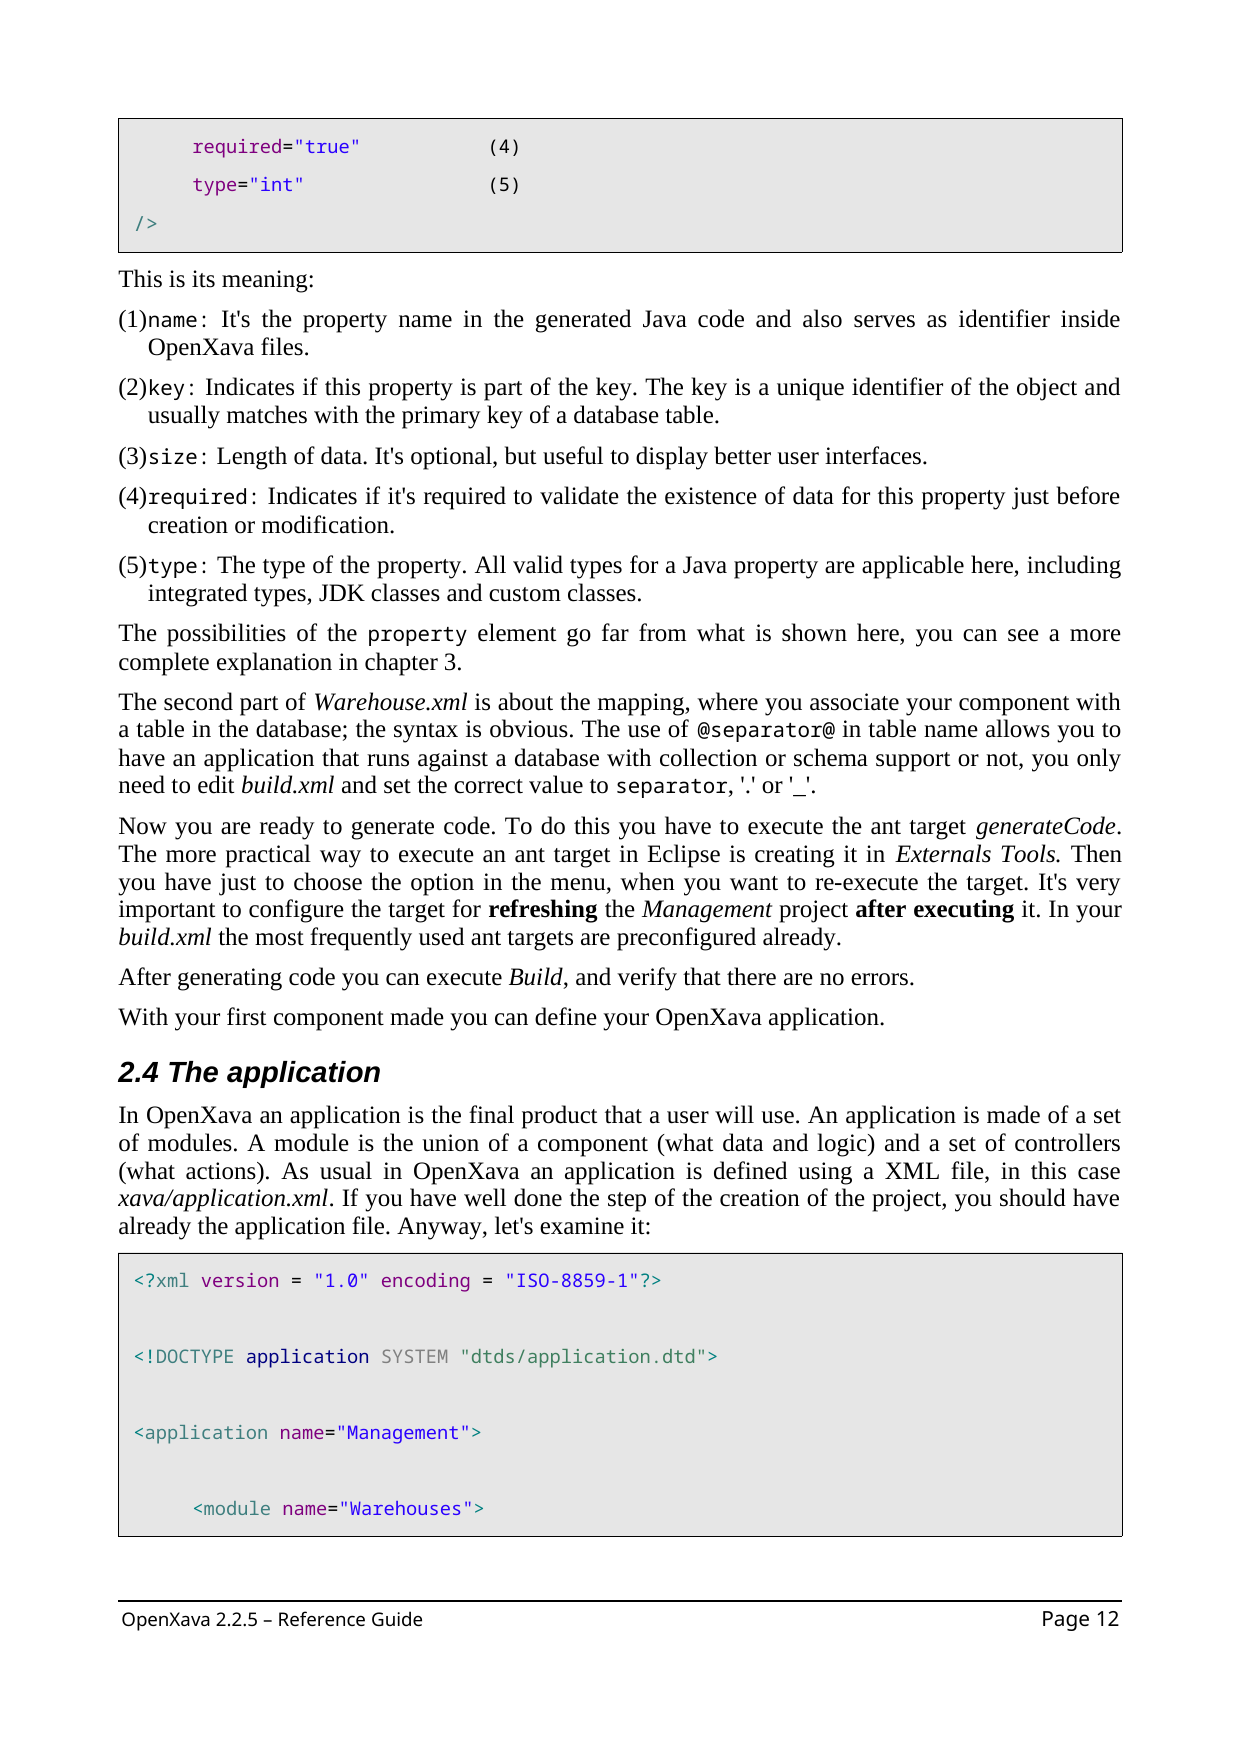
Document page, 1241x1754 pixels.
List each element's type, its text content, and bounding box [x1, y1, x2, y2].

text <module name="Warehouses"> [119, 1481, 1122, 1536]
text <application name="Management"> [119, 1404, 1122, 1442]
text Now you are ready to generate code. To do this you have to execute the ant target generateCode. The more practical way to execute an ant target in Eclipse is creating it in Externals Tools. Then you have just to choose the option in the menu, when you want to re-execute the target. It's very important to configure the target for refreshing the Management project after executing it. In your build.xml the most frequently used ant targets are preconfigured already. [118, 812, 1122, 951]
list size: Length of data. It's optional, but useful to display better user interfaces. [118, 442, 1122, 470]
text This is its meaning: [118, 265, 1122, 292]
text The possibilities of the property element go far from what is shown here, you can see a more complete explanation in chapter 3. [118, 619, 1122, 675]
subtitle The application [118, 1056, 1122, 1089]
list required: Indicates if it's required to validate the existence of data for this property just before creation or modification. [118, 482, 1122, 538]
text type="int" (5) [119, 156, 1122, 194]
list name: It's the property name in the generated Java code and also serves as identifier inside OpenXava files. [118, 305, 1122, 361]
list type: The type of the property. All valid types for a Java property are applicable here, including integrated types, JDK classes and custom classes. [118, 551, 1122, 607]
text required="true" (4) [119, 119, 1122, 156]
text In OpenXava an application is the final product that a user will use. An application is made of a set of modules. A module is the union of a component (what data and logic) and a set of controllers (what actions). As usual in OpenXava an application is defined using a XML file, in this case xava/application.xml. If you have well done the step of the creation of the project, you should have already the application file. Anyway, let's examine it: [118, 1101, 1122, 1240]
text The second part of Warehouse.xml is about the mapping, where you associate your component with a table in the database; the syntax is obvious. The use of @separator@ in table name allows you to have an application that runs against a database with collection or schema support or not, you only need to edit build.xml and set the correct value to separator, '.' or '_'. [118, 688, 1122, 800]
text /> [119, 194, 1122, 252]
text <?xml version = "1.0" encoding = "ISO-8859-1"?> [119, 1254, 1122, 1290]
list key: Indicates if this property is part of the key. The key is a unique identifier of the object and usually matches with the primary key of a database table. [118, 373, 1122, 429]
text <!DOCTYPE application SYSTEM "dtds/application.dtd"> [119, 1328, 1122, 1366]
text With your first component made you can define your OpenXava application. [118, 1003, 1122, 1031]
text After generating code you can execute Build, and verify that there are no errors. [118, 963, 1122, 991]
